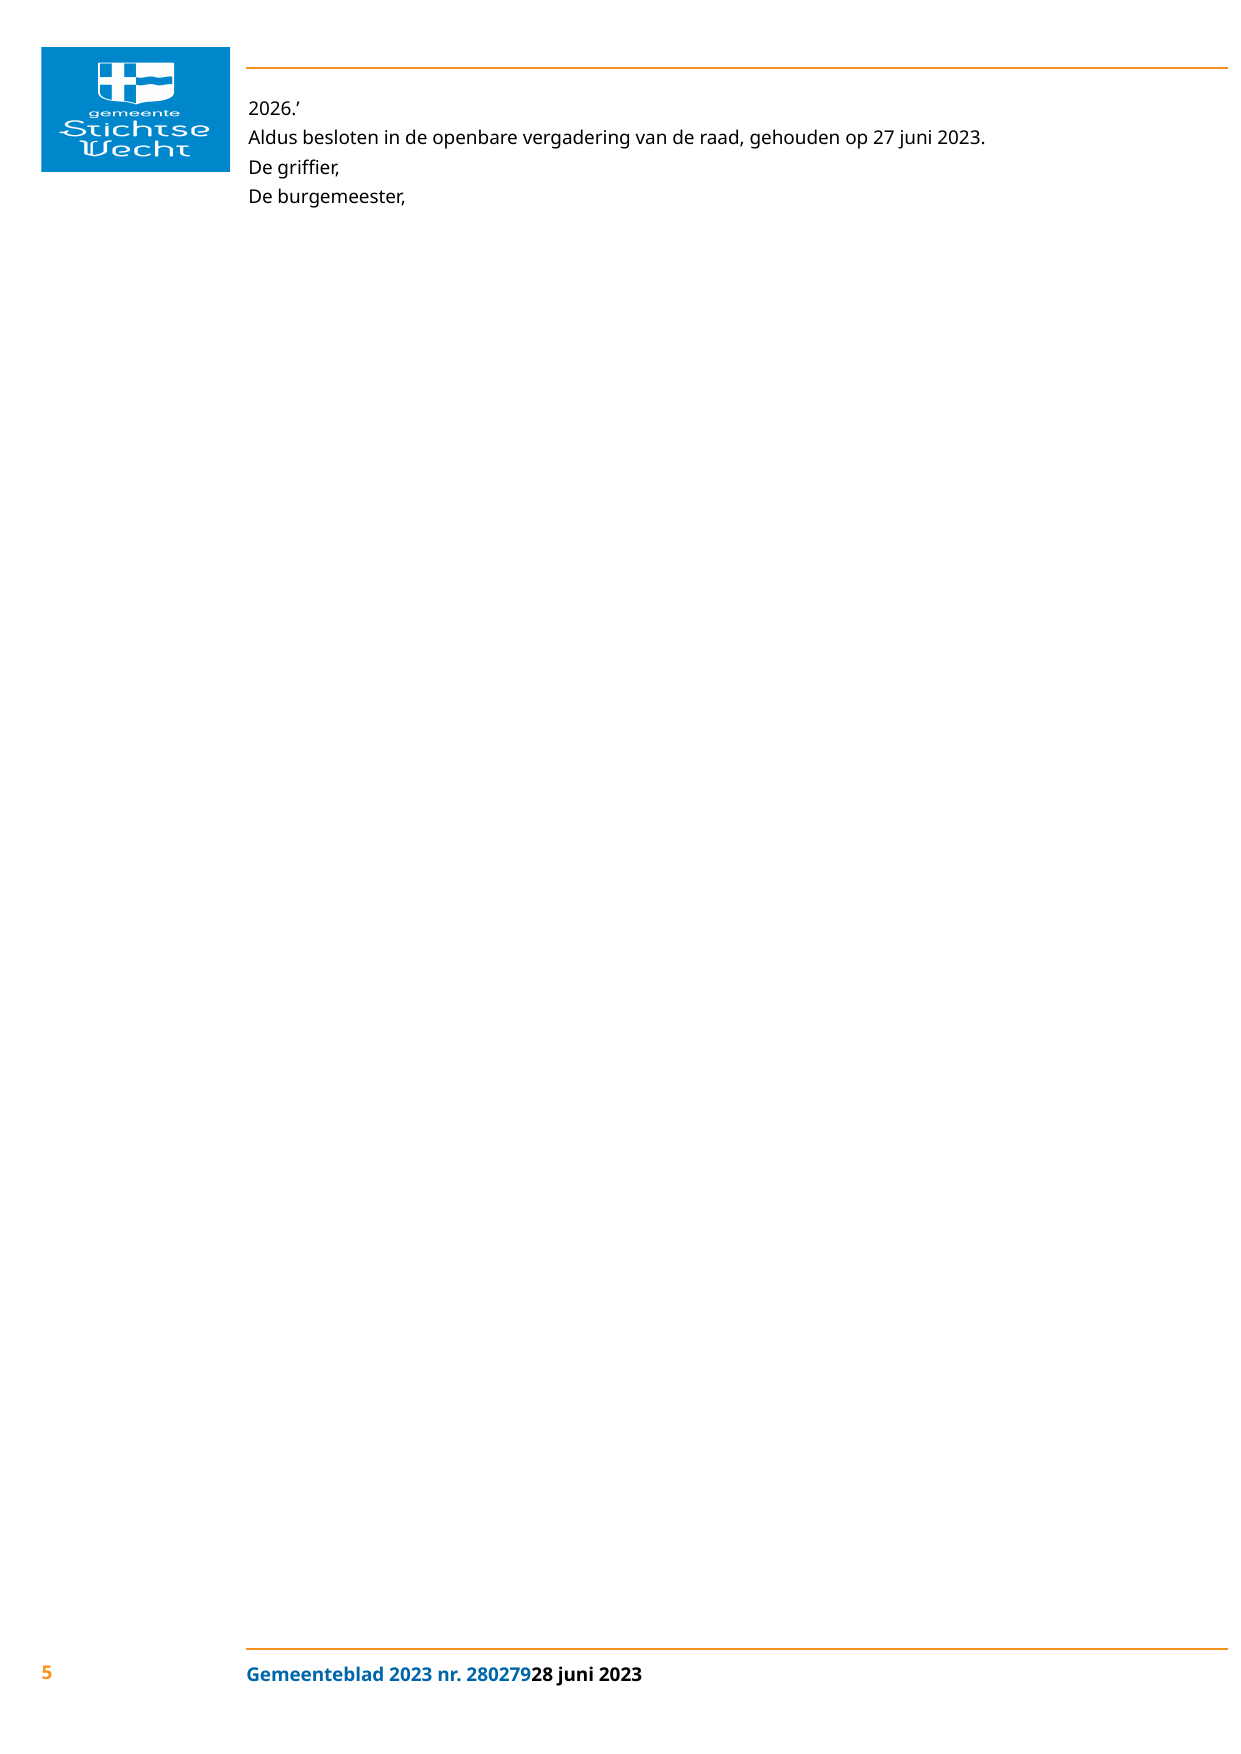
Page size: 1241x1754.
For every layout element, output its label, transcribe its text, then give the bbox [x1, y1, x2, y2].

text - 2026.’ [248, 95, 1152, 121]
text De burgemeester, [248, 183, 1152, 209]
picture [137, 63, 174, 103]
text Aldus besloten in de openbare vergadering van de raad, gehouden op 27 juni 2023. [248, 124, 1152, 150]
text De griffier, [248, 154, 1152, 180]
picture [99, 63, 135, 101]
